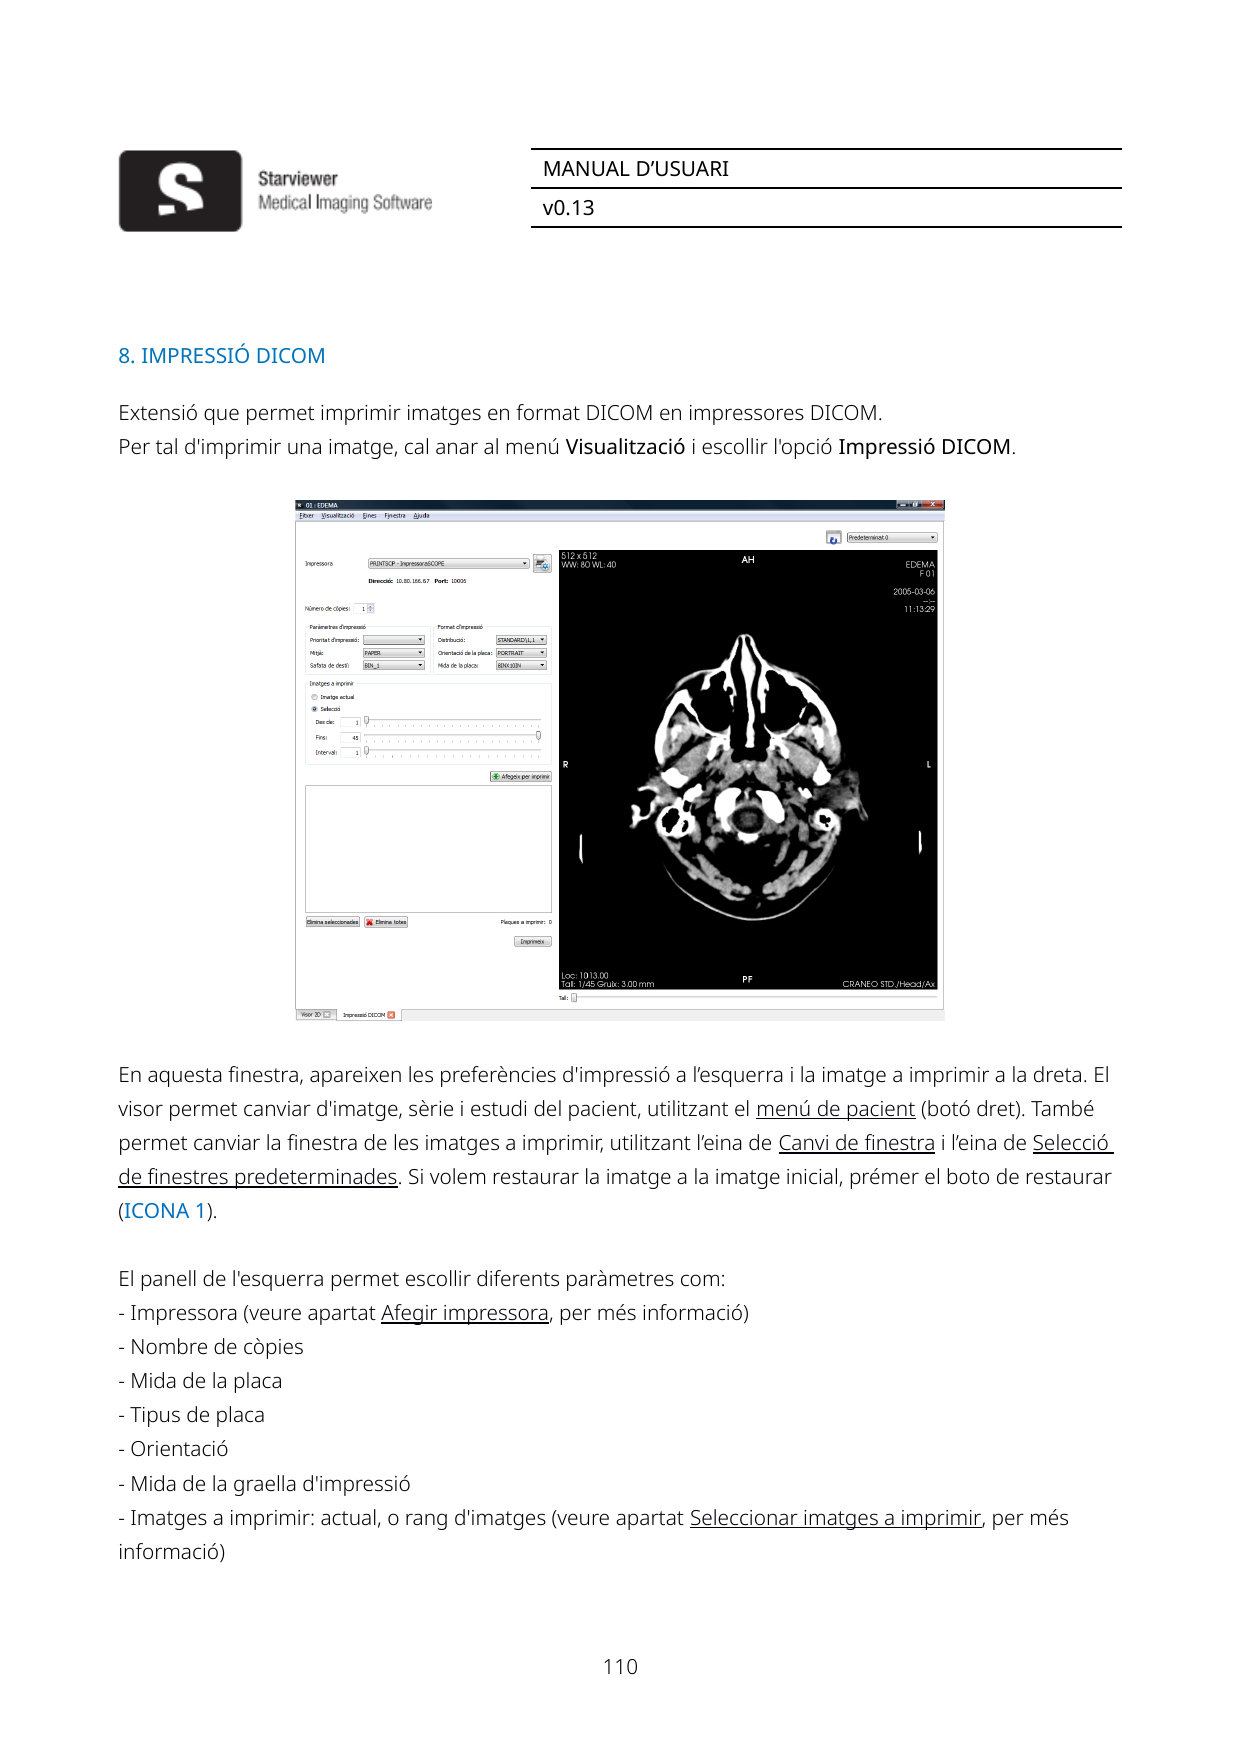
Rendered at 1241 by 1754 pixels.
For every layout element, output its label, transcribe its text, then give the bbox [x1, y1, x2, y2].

text - Mida de la placa [118, 1366, 1122, 1395]
text - Imatges a imprimir: actual, o rang d'imatges (veure apartat Seleccionar imatges a imprimir, per més informació) [118, 1503, 1122, 1565]
subtitle Impressió DICOM [118, 341, 1122, 370]
text - Orientació [118, 1434, 1122, 1463]
text En aquesta finestra, apareixen les preferències d'impressió a l’esquerra i la imatge a imprimir a la dreta. El visor permet canviar d'imatge, sèrie i estudi del pacient, utilitzant el menú de pacient (botó dret). També permet canviar la finestra de les imatges a imprimir, utilitzant l’eina de Canvi de finestra i l’eina de Selecció de finestres predeterminades. Si volem restaurar la imatge a la imatge inicial, prémer el boto de restaurar (ICONA 1). [118, 1060, 1122, 1224]
text El panell de l'esquerra permet escollir diferents paràmetres com: [118, 1264, 1122, 1293]
picture [295, 500, 945, 1021]
text - Impressora (veure apartat Afegir impressora, per més informació) [118, 1298, 1122, 1327]
text Per tal d'imprimir una imatge, cal anar al menú Visualització i escollir l'opció Impressió DICOM. [118, 432, 1122, 461]
text - Tipus de placa [118, 1401, 1122, 1429]
text - Nombre de còpies [118, 1332, 1122, 1361]
text Extensió que permet imprimir imatges en format DICOM en impressores DICOM. [118, 398, 1122, 427]
text - Mida de la graella d'impressió [118, 1469, 1122, 1497]
